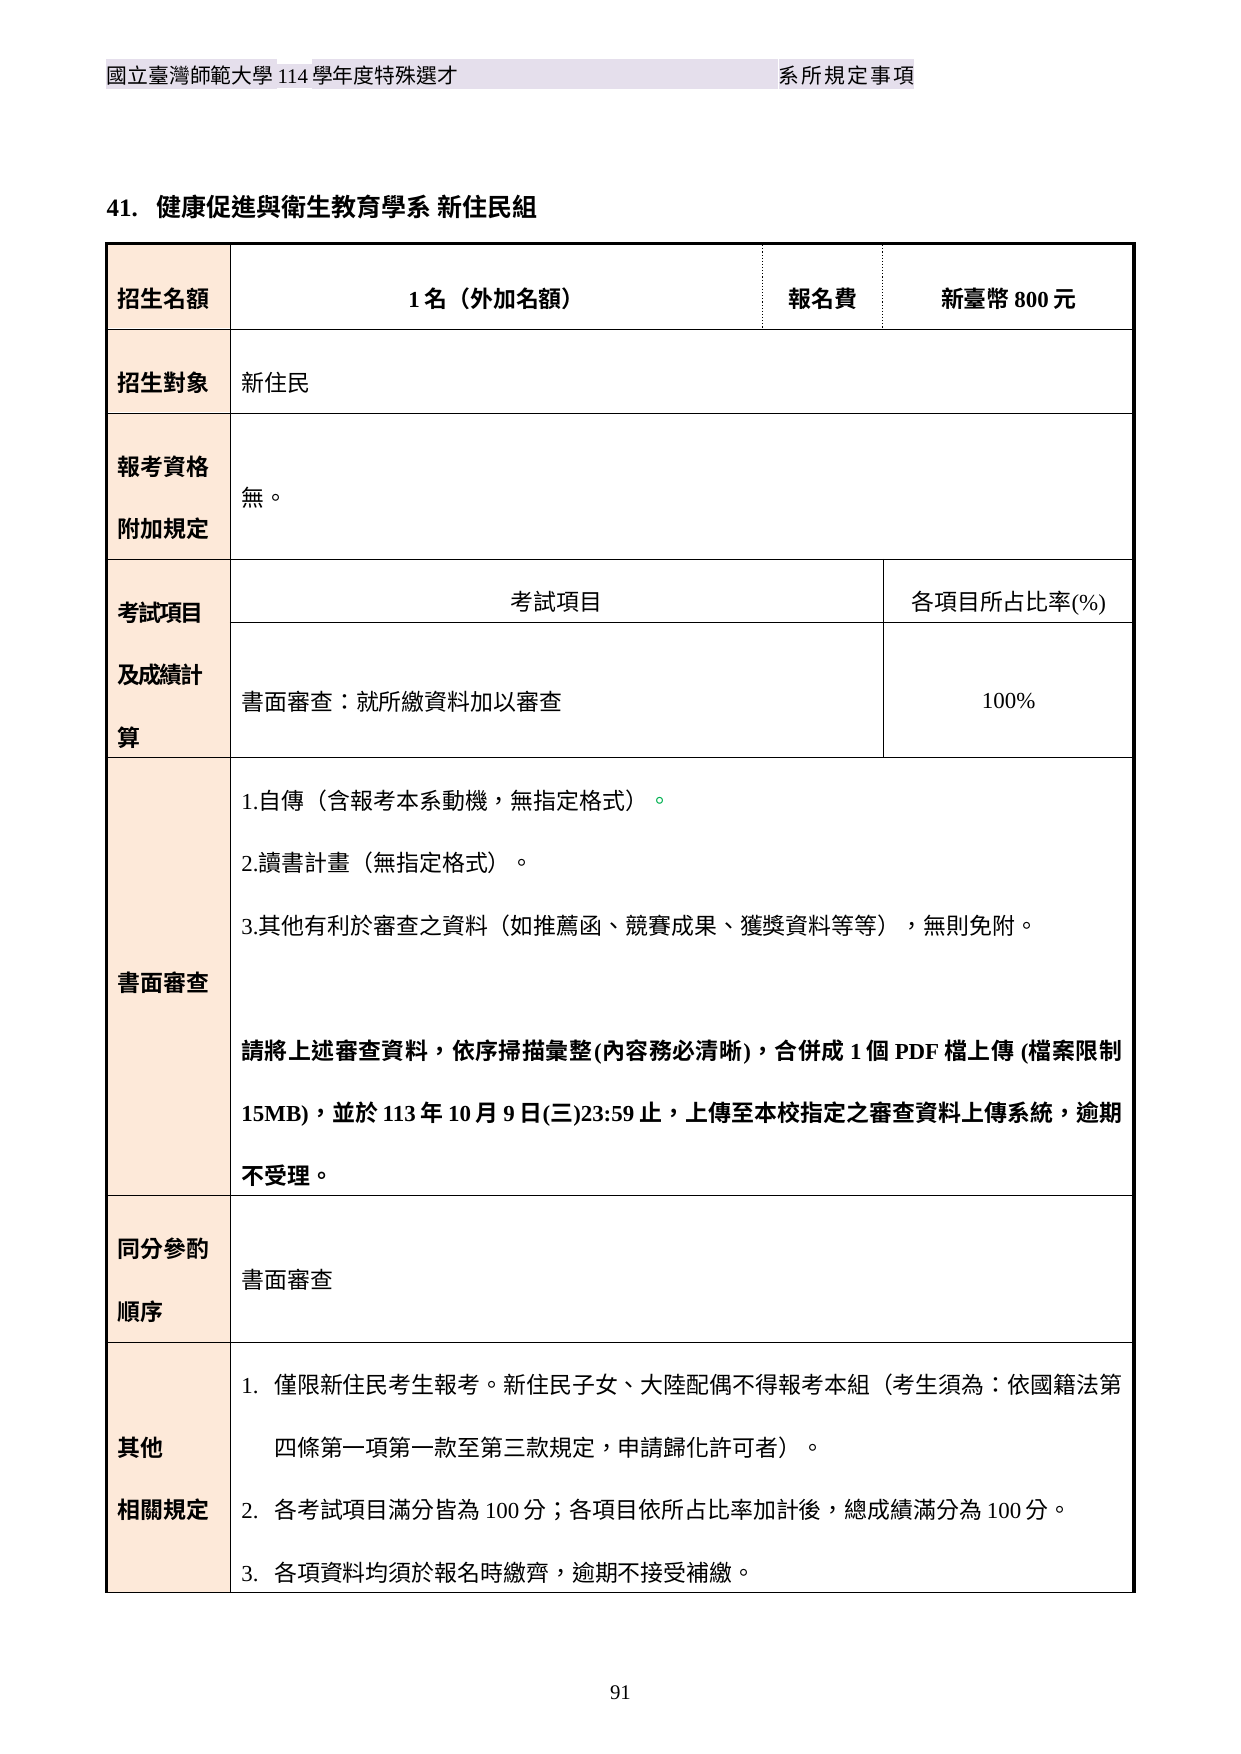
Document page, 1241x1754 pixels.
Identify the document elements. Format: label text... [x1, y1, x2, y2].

table_cell 各項目所占比率(%) [884, 560, 1132, 622]
table_cell 同分參酌 順序 [108, 1196, 230, 1342]
table_cell 考試項目 [231, 560, 883, 622]
list 健康促進與衛生教育學系 新住民組 [106, 187, 1134, 223]
table_cell 書面審查：就所繳資料加以審查 [231, 623, 883, 757]
table_cell 書面審查 [231, 1196, 1132, 1342]
table_cell 100% [884, 623, 1132, 757]
table_cell 書面審查 [108, 758, 230, 1195]
table_cell 其他 相關規定 [108, 1343, 230, 1592]
table_header 招生名額 [108, 245, 230, 328]
table_cell 1.自傳（含報考本系動機，無指定格式）。 2.讀書計畫（無指定格式）。 3.其他有利於審查之資料（如推薦函、競賽成果、獲獎資料等等），無則免附。 請將上述審查資料，依序掃描彙整(內容務必清晰)，合併成1個PDF檔上傳 (檔案限制15MB)，並於113年10月9日(三)23:59止，上傳至本校指定之審查資料上傳系統，逾期不受理。 [231, 758, 1132, 1195]
table_header 新臺幣800元 [883, 245, 1132, 328]
table_header 1名（外加名額） [231, 245, 762, 328]
table_cell 無。 [231, 414, 1132, 559]
table_cell 報考資格 附加規定 [108, 414, 230, 559]
table_cell 考試項目及成績計算 [108, 560, 230, 757]
table_header 報名費 [763, 245, 883, 328]
table_cell 新住民 [231, 330, 1132, 412]
table_cell 僅限新住民考生報考。新住民子女、大陸配偶不得報考本組（考生須為：依國籍法第四條第一項第一款至第三款規定，申請歸化許可者）。 各考試項目滿分皆為100分；各項目依所占比率加計後，總成績滿分為100分。 各項資料均須於報名時繳齊，逾期不接受補繳。 [231, 1343, 1132, 1592]
table_cell 招生對象 [108, 330, 230, 412]
